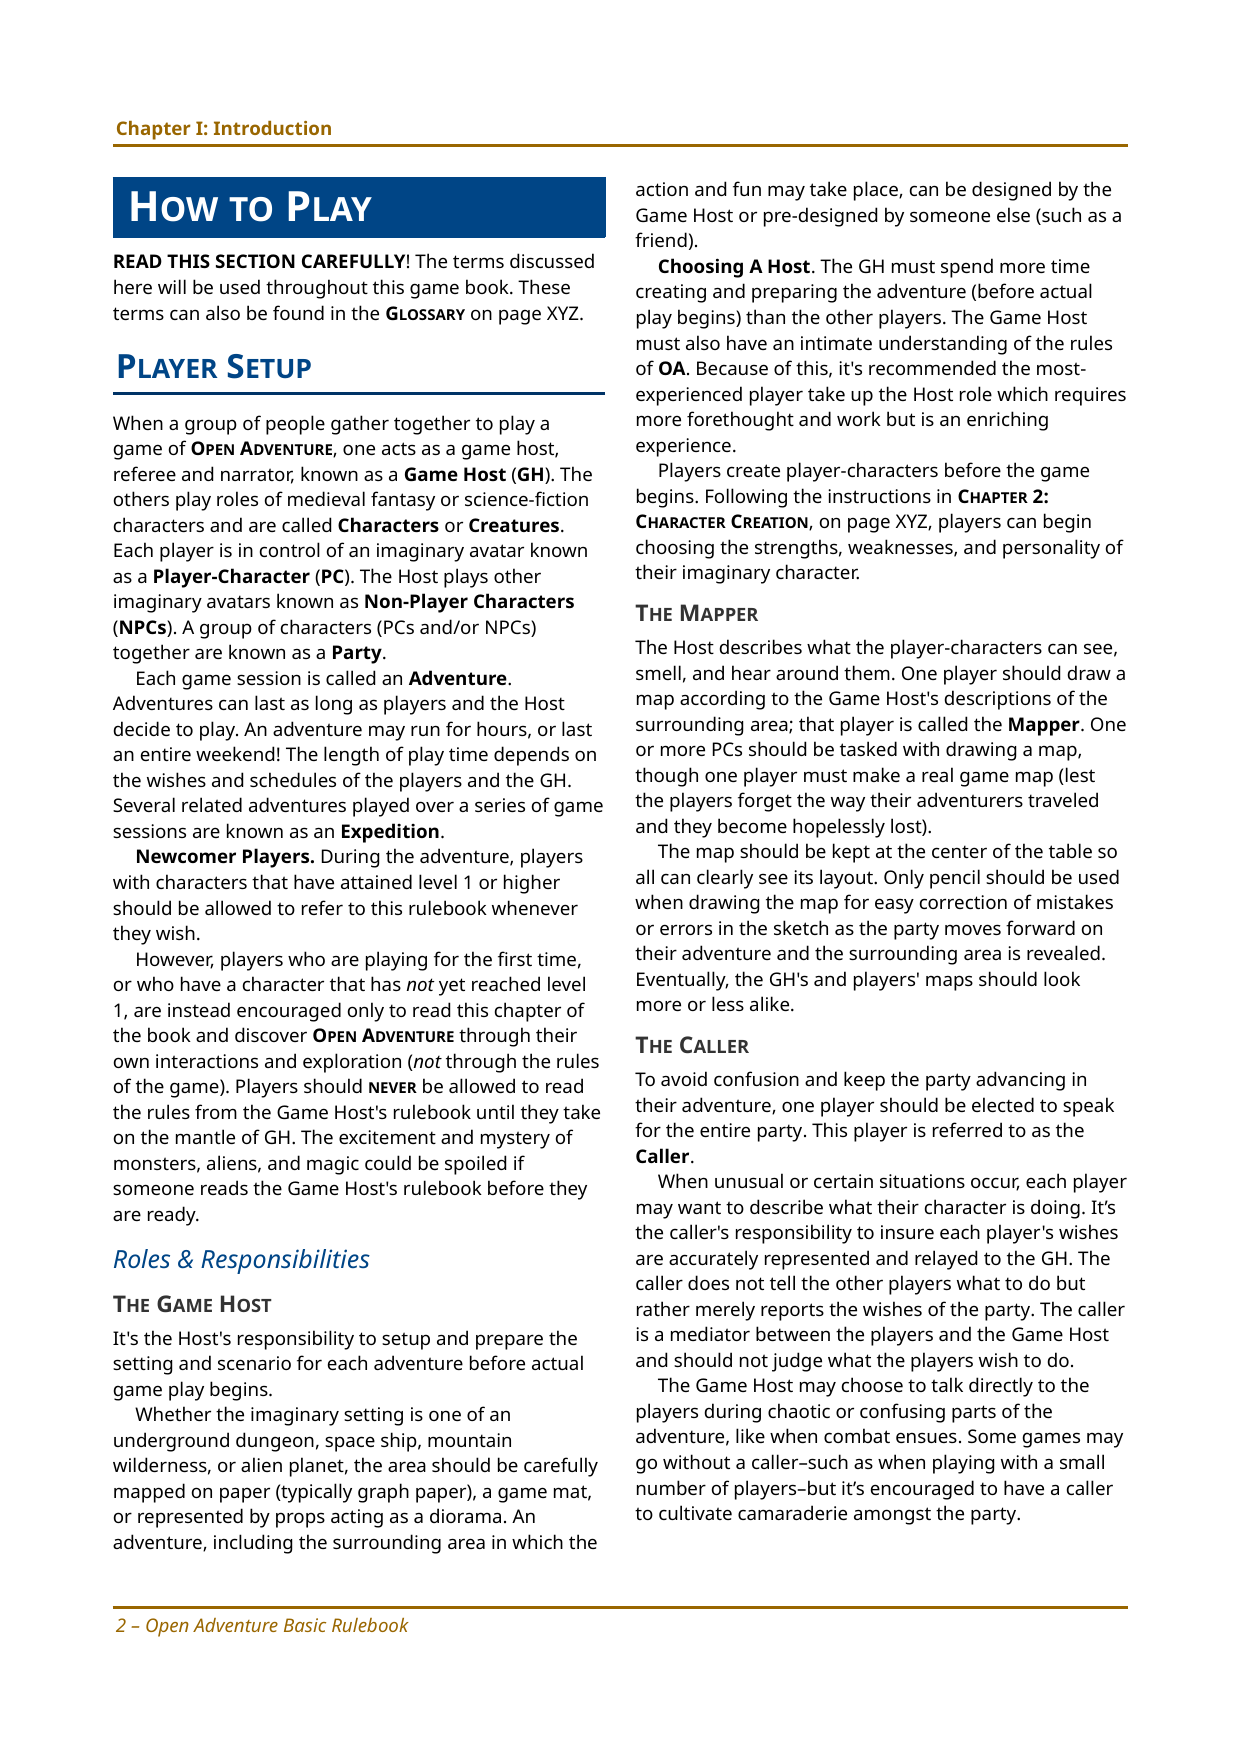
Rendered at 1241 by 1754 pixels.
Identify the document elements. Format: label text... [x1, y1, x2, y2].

subtitle Roles & Responsibilities [113, 1242, 605, 1276]
text Whether the imaginary setting is one of an underground dungeon, space ship, mountain wilderness, or alien planet, the area should be carefully mapped on paper (typically graph paper), a game mat, or represented by props acting as a diorama. An adventure, including the surrounding area in which the [113, 1401, 605, 1554]
text action and fun may take place, can be designed by the game host or pre-designed by someone else (such as a friend). [635, 177, 1128, 253]
text The game host may choose to talk directly to the players during chaotic or confusing parts of the adventure, like when combat ensues. Some games may go without a caller–such as when playing with a small number of players–but it’s encouraged to have a caller to cultivate camaraderie amongst the party. [635, 1373, 1128, 1526]
text When a group of people gather together to play a game of Open Adventure, one acts as a game host, referee and narrator, known as a Game Host (GH). The others play roles of medieval fantasy or science-fiction characters and are called Characters or Creatures. Each player is in control of an imaginary avatar known as a Player-Character (PC). The host plays other imaginary avatars known as Non-Player Characters (NPCs). A group of characters (PCs and/or NPCs) together are known as a Party. [113, 410, 605, 665]
subtitle The Caller [635, 1029, 1128, 1060]
text To avoid confusion and keep the party advancing in their adventure, one player should be elected to speak for the entire party. This player is referred to as the Caller. [635, 1066, 1128, 1168]
text However, players who are playing for the first time, or who have a character that has not yet reached level 1, are instead encouraged only to read this chapter of the book and discover Open Adventure through their own interactions and exploration (not through the rules of the game). Players should never be allowed to read the rules from the game host's rulebook until they take on the mantle of GH. The excitement and mystery of monsters, aliens, and magic could be spoiled if someone reads the game host's rulebook before they are ready. [113, 946, 605, 1227]
text Choosing a Host. The GH must spend more time creating and preparing the adventure (before actual play begins) than the other players. The game host must also have an intimate understanding of the rules of OA. Because of this, it's recommended the most-experienced player take up the host role which requires more forethought and work but is an enriching experience. [635, 253, 1128, 457]
subtitle The Game Host [113, 1288, 605, 1319]
text The map should be kept at the center of the table so all can clearly see its layout. Only pencil should be used when drawing the map for easy correction of mistakes or errors in the sketch as the party moves forward on their adventure and the surrounding area is revealed. Eventually, the GH's and players' maps should look more or less alike. [635, 838, 1128, 1017]
text Players create player-characters before the game begins. Following the instructions in Chapter 2: Character Creation, on page XYZ, players can begin choosing the strengths, weaknesses, and personality of their imaginary character. [635, 457, 1128, 585]
text Each game session is called an Adventure. Adventures can last as long as players and the host decide to play. An adventure may run for hours, or last an entire weekend! The length of play time depends on the wishes and schedules of the players and the GH. Several related adventures played over a series of game sessions are known as an Expedition. [113, 665, 605, 844]
text It's the host's responsibility to setup and prepare the setting and scenario for each adventure before actual game play begins. [113, 1325, 605, 1401]
subtitle The Mapper [635, 597, 1128, 628]
text READ THIS SECTION CAREFULLY! The terms discussed here will be used throughout this game book. These terms can also be found in the Glossary on page XYZ. [113, 249, 605, 325]
subtitle Player Setup [113, 340, 605, 392]
text When unusual or certain situations occur, each player may want to describe what their character is doing. It’s the caller's responsibility to insure each player's wishes are accurately represented and relayed to the GH. The caller does not tell the other players what to do but rather merely reports the wishes of the party. The caller is a mediator between the players and the game host and should not judge what the players wish to do. [635, 1168, 1128, 1373]
subtitle How to Play [114, 178, 605, 237]
text Newcomer Players. During the adventure, players with characters that have attained level 1 or higher should be allowed to refer to this rulebook whenever they wish. [113, 844, 605, 946]
text The host describes what the player-characters can see, smell, and hear around them. One player should draw a map according to the game host's descriptions of the surrounding area; that player is called the Mapper. One or more PCs should be tasked with drawing a map, though one player must make a real game map (lest the players forget the way their adventurers traveled and they become hopelessly lost). [635, 634, 1128, 838]
